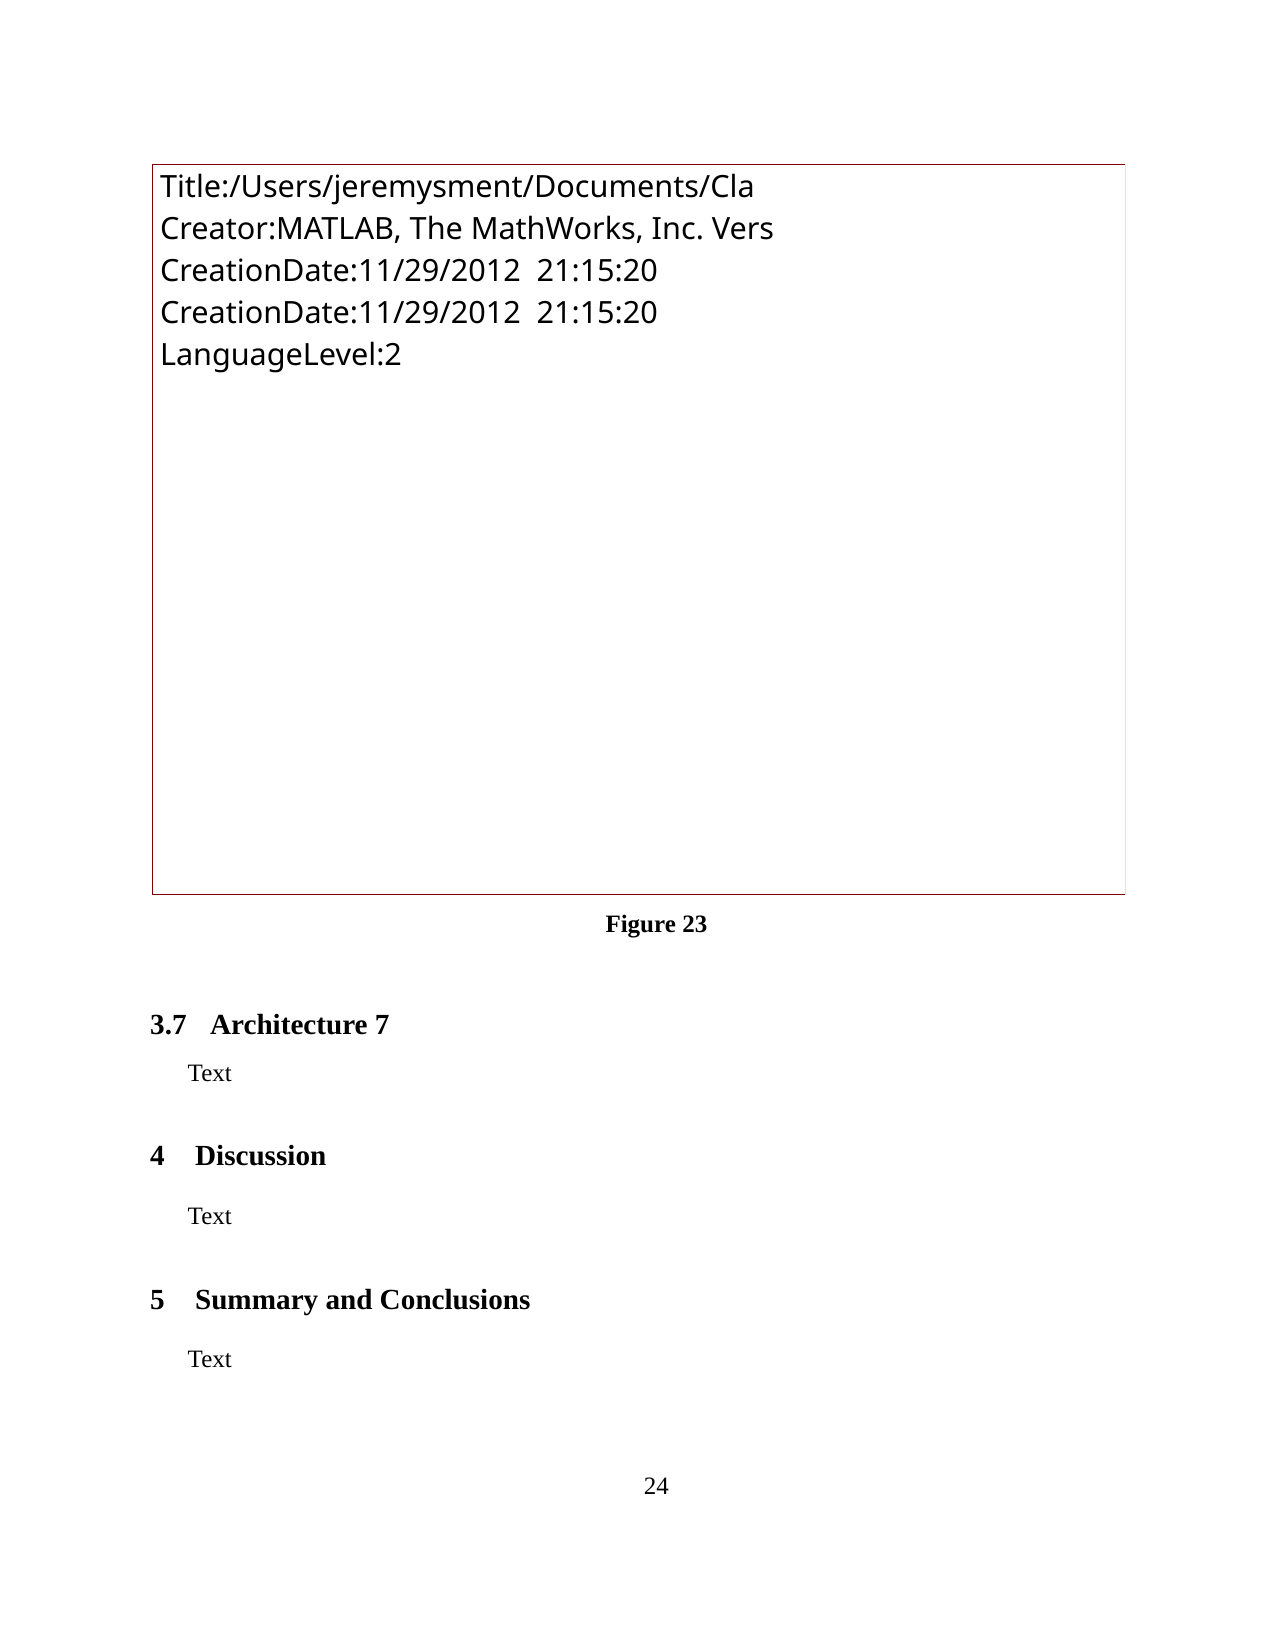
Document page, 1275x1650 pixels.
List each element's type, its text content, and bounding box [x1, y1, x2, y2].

subtitle Summary and Conclusions [150, 1282, 1125, 1315]
text Text [150, 1344, 1125, 1373]
text Text [150, 1058, 1125, 1086]
subtitle Discussion [150, 1138, 1125, 1172]
text Figure 23 [150, 162, 1125, 937]
text Text [150, 1201, 1125, 1230]
subtitle Architecture 7 [150, 1007, 1125, 1041]
